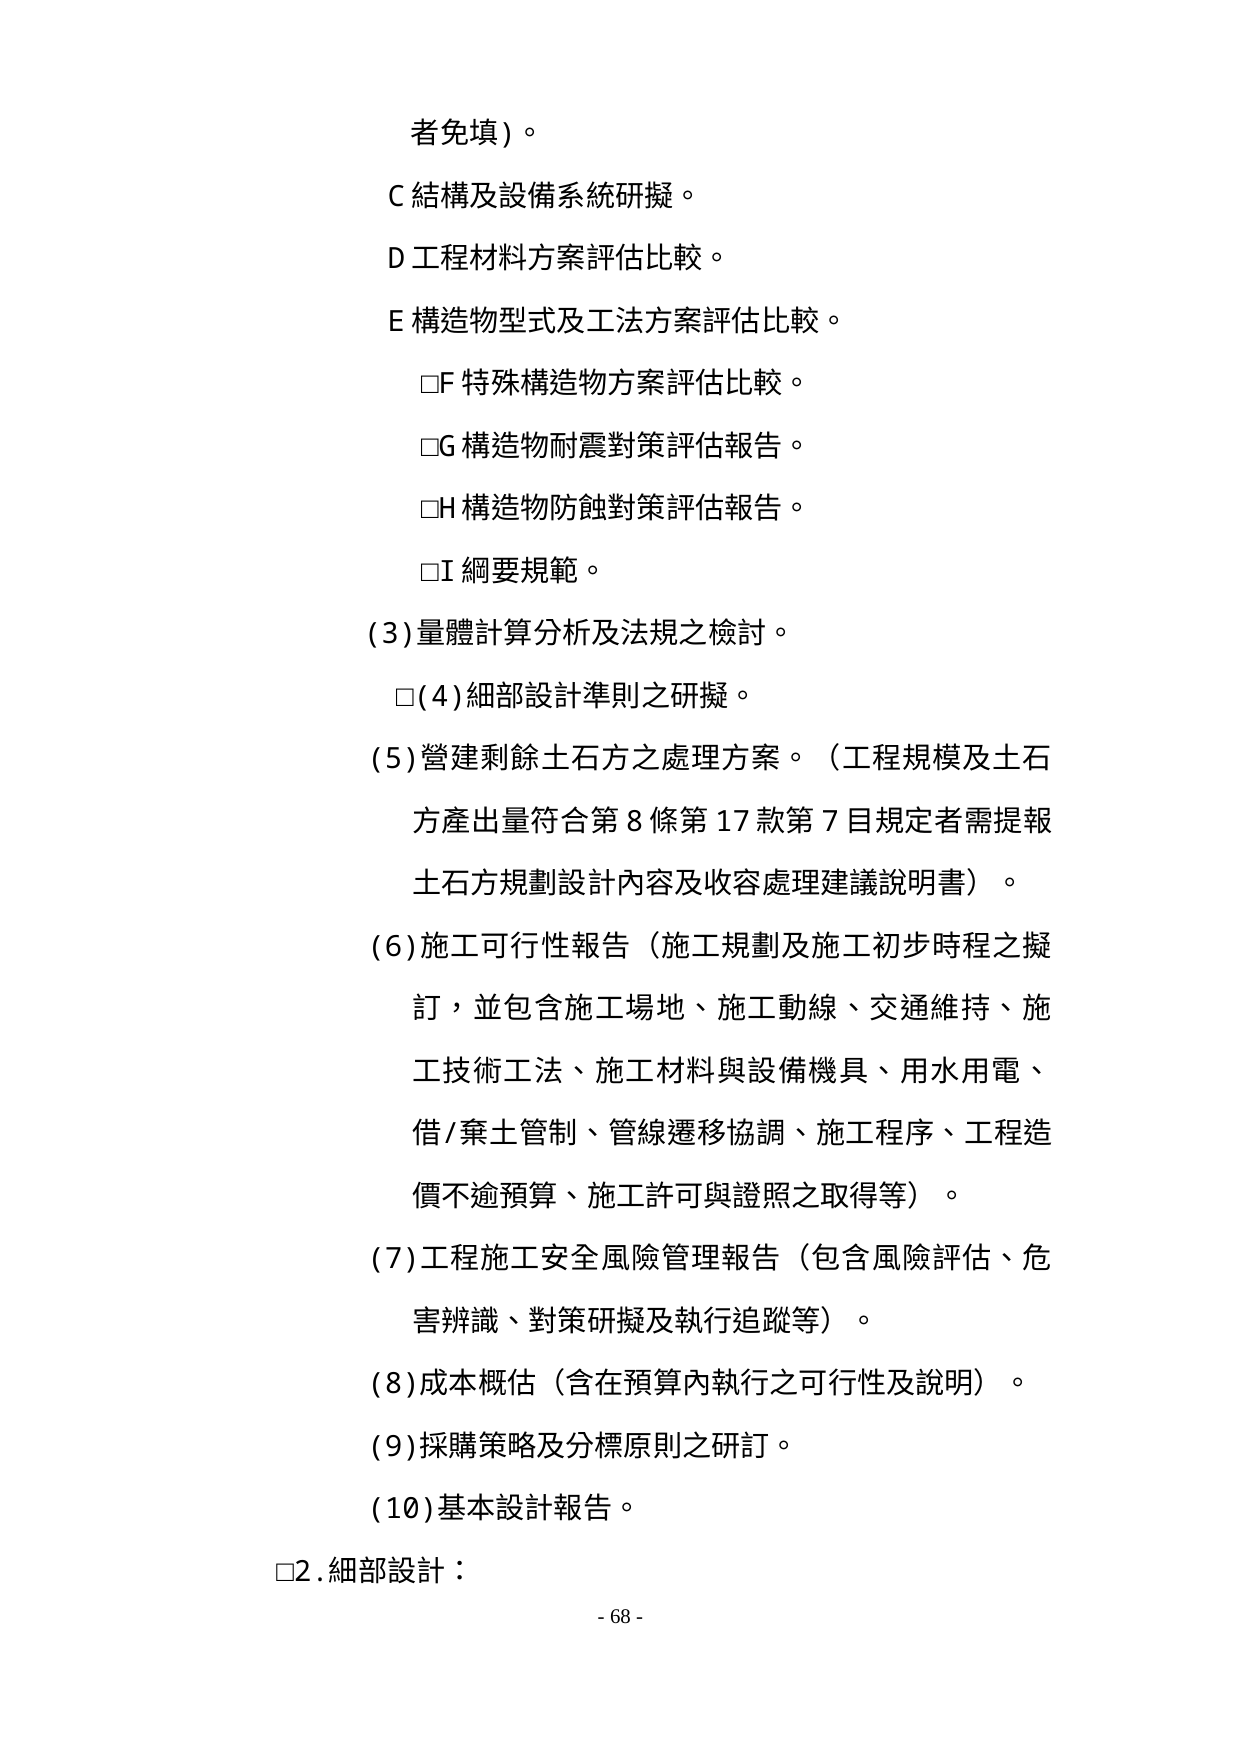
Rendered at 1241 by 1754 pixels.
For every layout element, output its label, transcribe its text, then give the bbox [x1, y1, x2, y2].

text D工程材料方案評估比較。 [387, 214, 1053, 277]
text □F特殊構造物方案評估比較。 [421, 339, 1053, 402]
text C結構及設備系統研擬。 [387, 152, 1053, 214]
text E構造物型式及工法方案評估比較。 [387, 277, 1053, 339]
text □2.細部設計： [276, 1527, 1053, 1589]
text (3)量體計算分析及法規之檢討。 [364, 589, 1053, 652]
text □H構造物防蝕對策評估報告。 [421, 464, 1053, 527]
text (5)營建剩餘土石方之處理方案。（工程規模及土石方產出量符合第8條第17款第7目規定者需提報土石方規劃設計內容及收容處理建議說明書）。 [367, 714, 1053, 902]
text (8)成本概估（含在預算內執行之可行性及說明）。 [367, 1339, 1053, 1402]
text (10)基本設計報告。 [367, 1464, 1053, 1527]
text □(4)細部設計準則之研擬。 [396, 652, 1053, 714]
text □I綱要規範。 [421, 527, 1053, 589]
text 者免填)。 [387, 89, 1053, 152]
text (6)施工可行性報告（施工規劃及施工初步時程之擬訂，並包含施工場地、施工動線、交通維持、施工技術工法、施工材料與設備機具、用水用電、借/棄土管制、管線遷移協調、施工程序、工程造價不逾預算、施工許可與證照之取得等）。 [367, 902, 1053, 1214]
text (7)工程施工安全風險管理報告（包含風險評估、危害辨識、對策研擬及執行追蹤等）。 [367, 1214, 1053, 1339]
text □G構造物耐震對策評估報告。 [421, 402, 1053, 464]
text (9)採購策略及分標原則之研訂。 [367, 1402, 1053, 1464]
